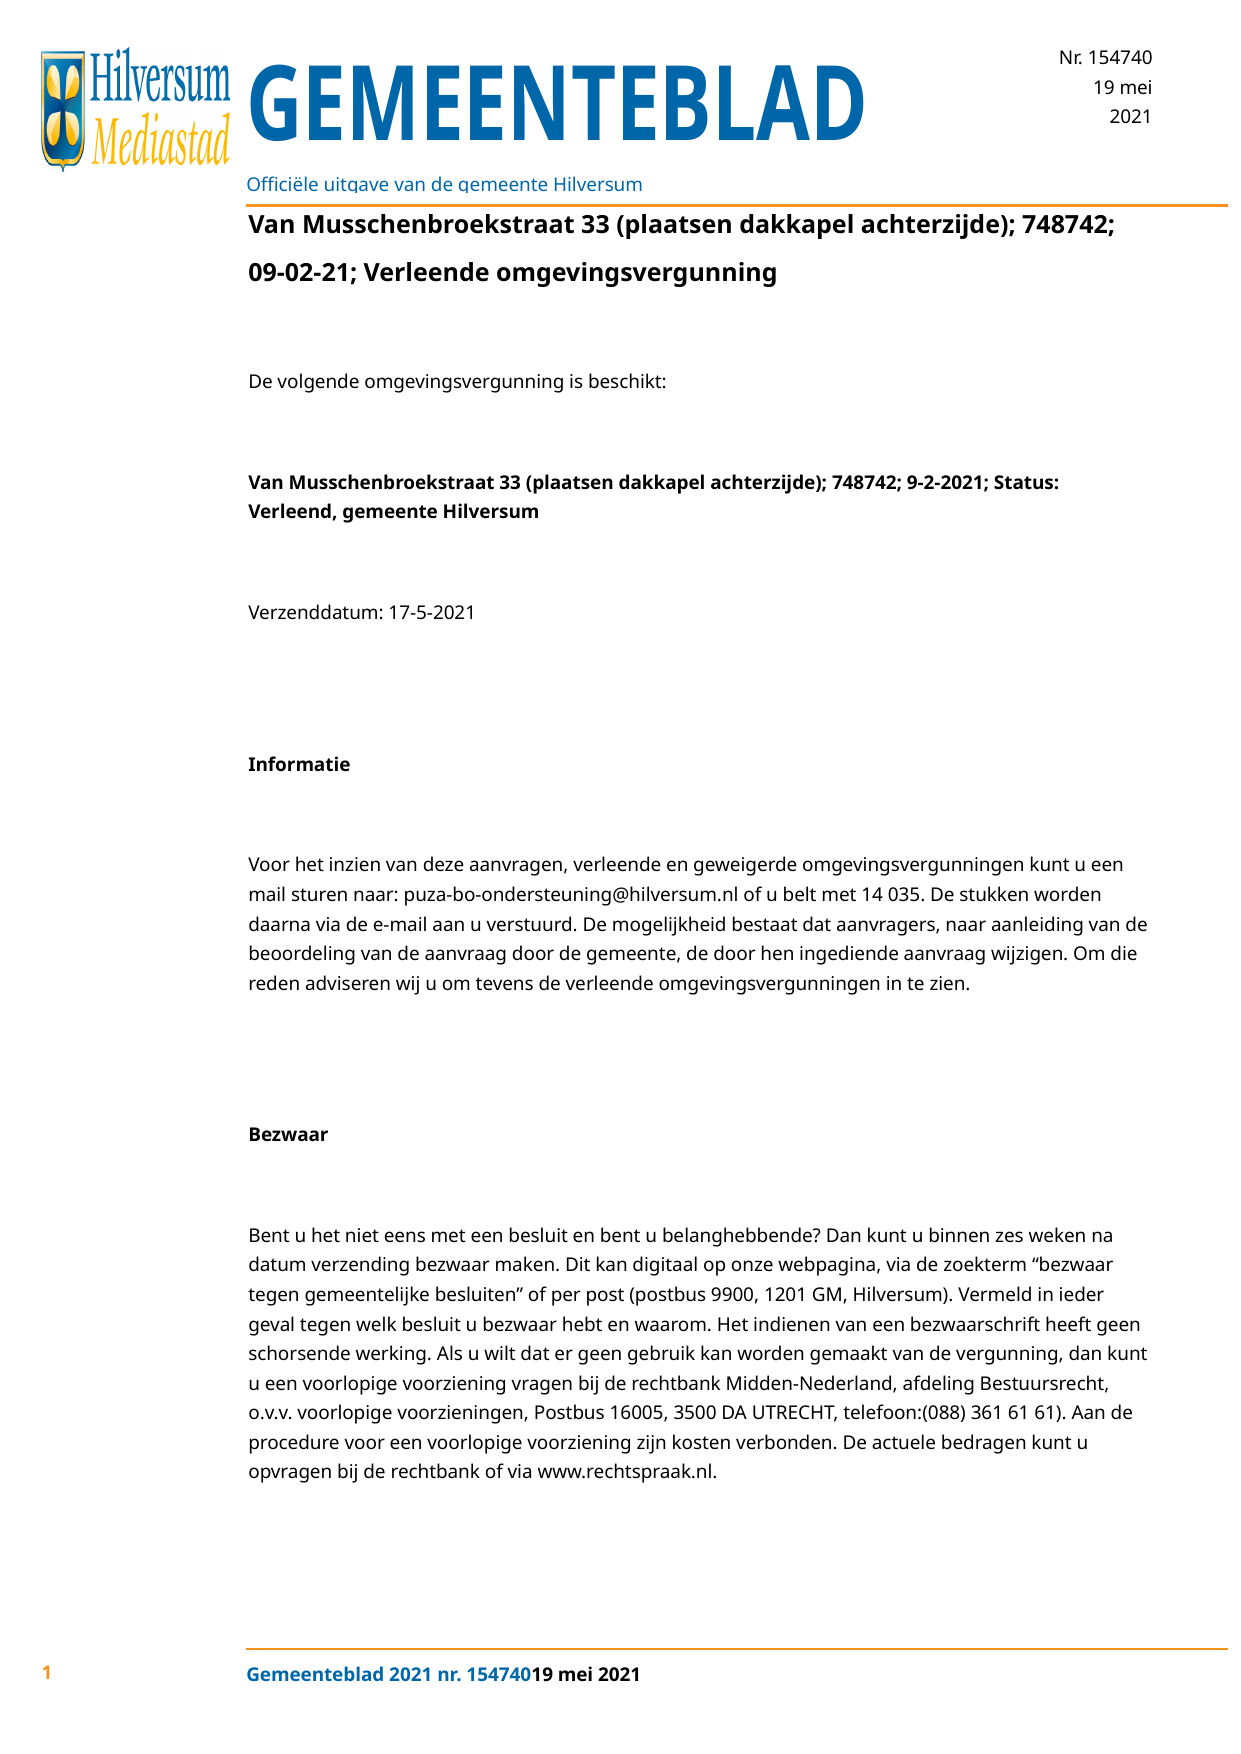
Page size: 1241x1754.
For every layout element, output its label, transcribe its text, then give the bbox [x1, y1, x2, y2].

text Informatie [248, 751, 1152, 777]
text Verzenddatum: 17-5-2021 [248, 599, 1152, 625]
text De volgende omgevingsvergunning is beschikt: [248, 368, 1152, 394]
text Van Musschenbroekstraat 33 (plaatsen dakkapel achterzijde); 748742; 09-02-21; Verleende omgevingsvergunning [248, 207, 1152, 288]
text Voor het inzien van deze aanvragen, verleende en geweigerde omgevingsvergunningen kunt u een mail sturen naar: puza-bo-ondersteuning@hilversum.nl of u belt met 14 035. De stukken worden daarna via de e-mail aan u verstuurd. De mogelijkheid bestaat dat aanvragers, naar aanleiding van de beoordeling van de aanvraag door de gemeente, de door hen ingediende aanvraag wijzigen. Om die reden adviseren wij u om tevens de verleende omgevingsvergunningen in te zien. [248, 852, 1152, 996]
text Bezwaar [248, 1121, 1152, 1147]
text Van Musschenbroekstraat 33 (plaatsen dakkapel achterzijde); 748742; 9-2-2021; Status: Verleend, gemeente Hilversum [248, 469, 1152, 524]
picture [41, 47, 231, 172]
text Bent u het niet eens met een besluit en bent u belanghebbende? Dan kunt u binnen zes weken na datum verzending bezwaar maken. Dit kan digitaal op onze webpagina, via de zoekterm “bezwaar tegen gemeentelijke besluiten” of per post (postbus 9900, 1201 GM, Hilversum). Vermeld in ieder geval tegen welk besluit u bezwaar hebt en waarom. Het indienen van een bezwaarschrift heeft geen schorsende werking. Als u wilt dat er geen gebruik kan worden gemaakt van de vergunning, dan kunt u een voorlopige voorziening vragen bij de rechtbank Midden-Nederland, afdeling Bestuursrecht, o.v.v. voorlopige voorzieningen, Postbus 16005, 3500 DA UTRECHT, telefoon:(088) 361 61 61). Aan de procedure voor een voorlopige voorziening zijn kosten verbonden. De actuele bedragen kunt u opvragen bij de rechtbank of via www.rechtspraak.nl. [248, 1222, 1152, 1484]
